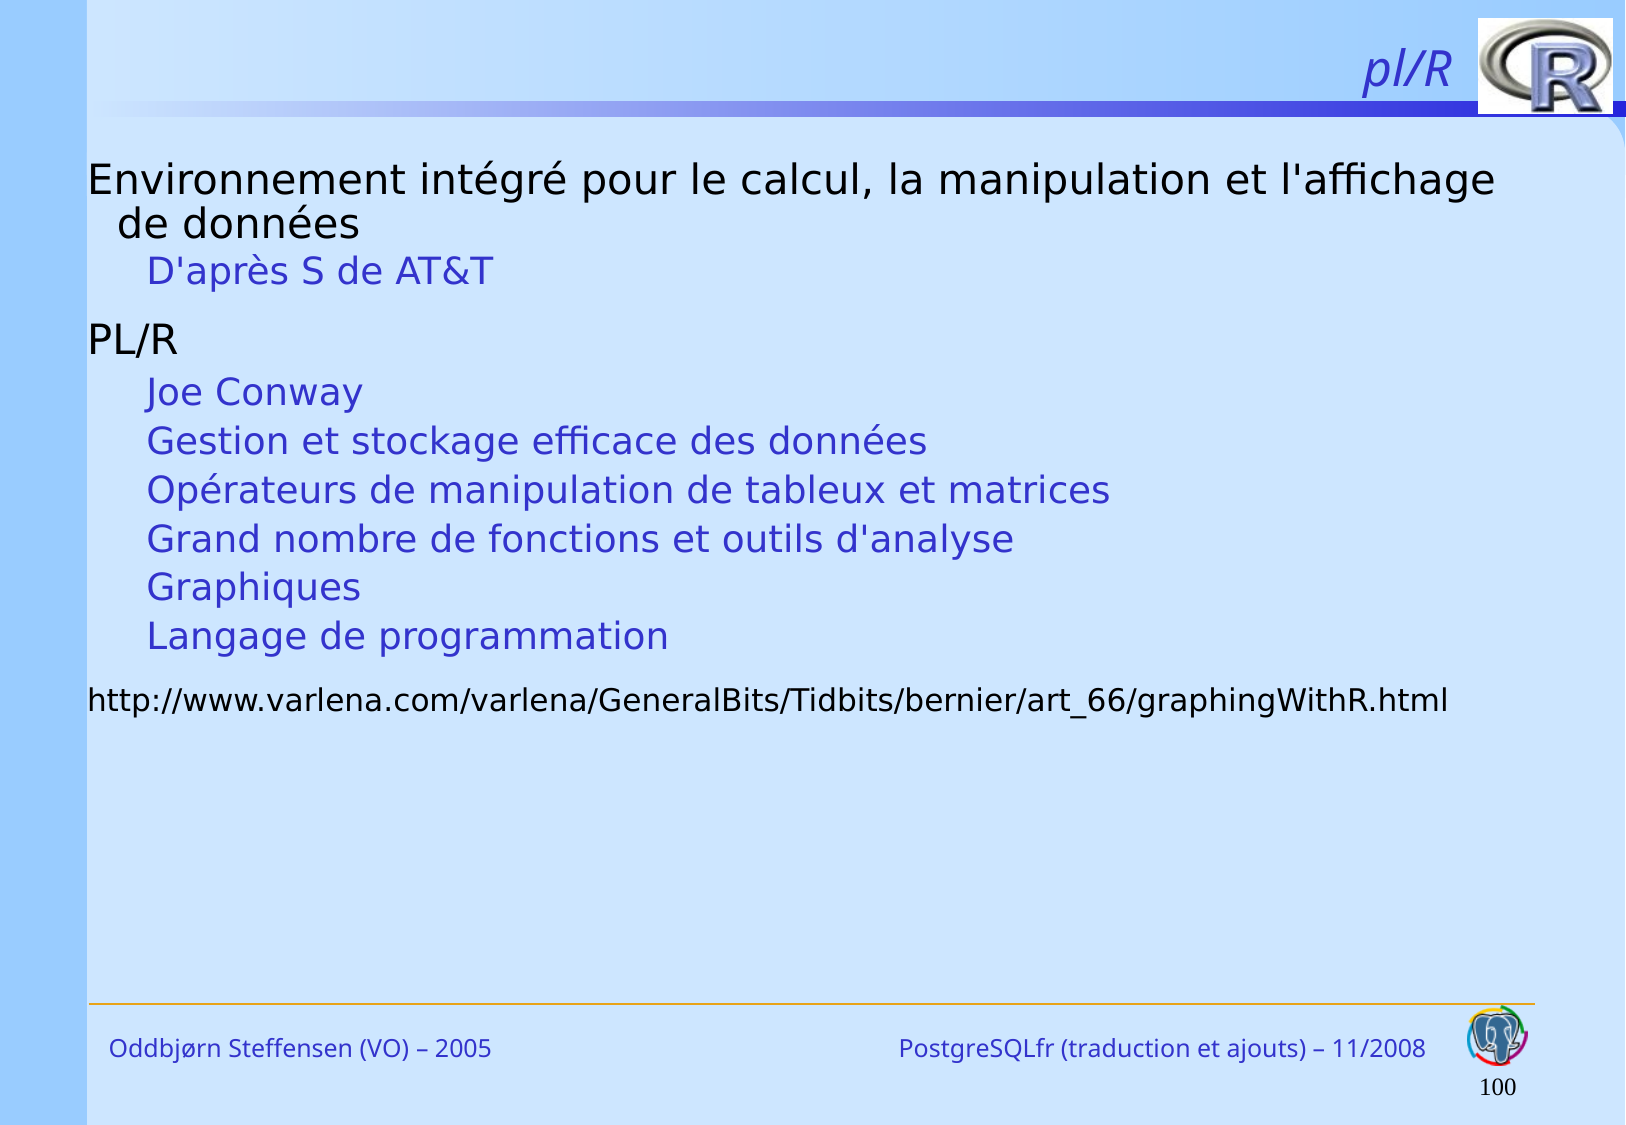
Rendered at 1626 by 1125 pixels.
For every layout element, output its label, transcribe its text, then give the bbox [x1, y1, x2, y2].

title pl/R [172, 0, 1453, 134]
picture [1467, 1005, 1528, 1066]
picture [1478, 18, 1613, 114]
list Environnement intégré pour le calcul, la manipulation et l'affichage de données D'après S de AT&T PL/R Joe Conway Gestion et stockage efficace des données Opérateurs de manipulation de tableux et matrices Grand nombre de fonctions et outils d'analyse Graphiques Langage de programmation http://www.varlena.com/varlena/GeneralBits/Tidbits/bernier/art_66/graphingWithR.html [86, 159, 1520, 965]
